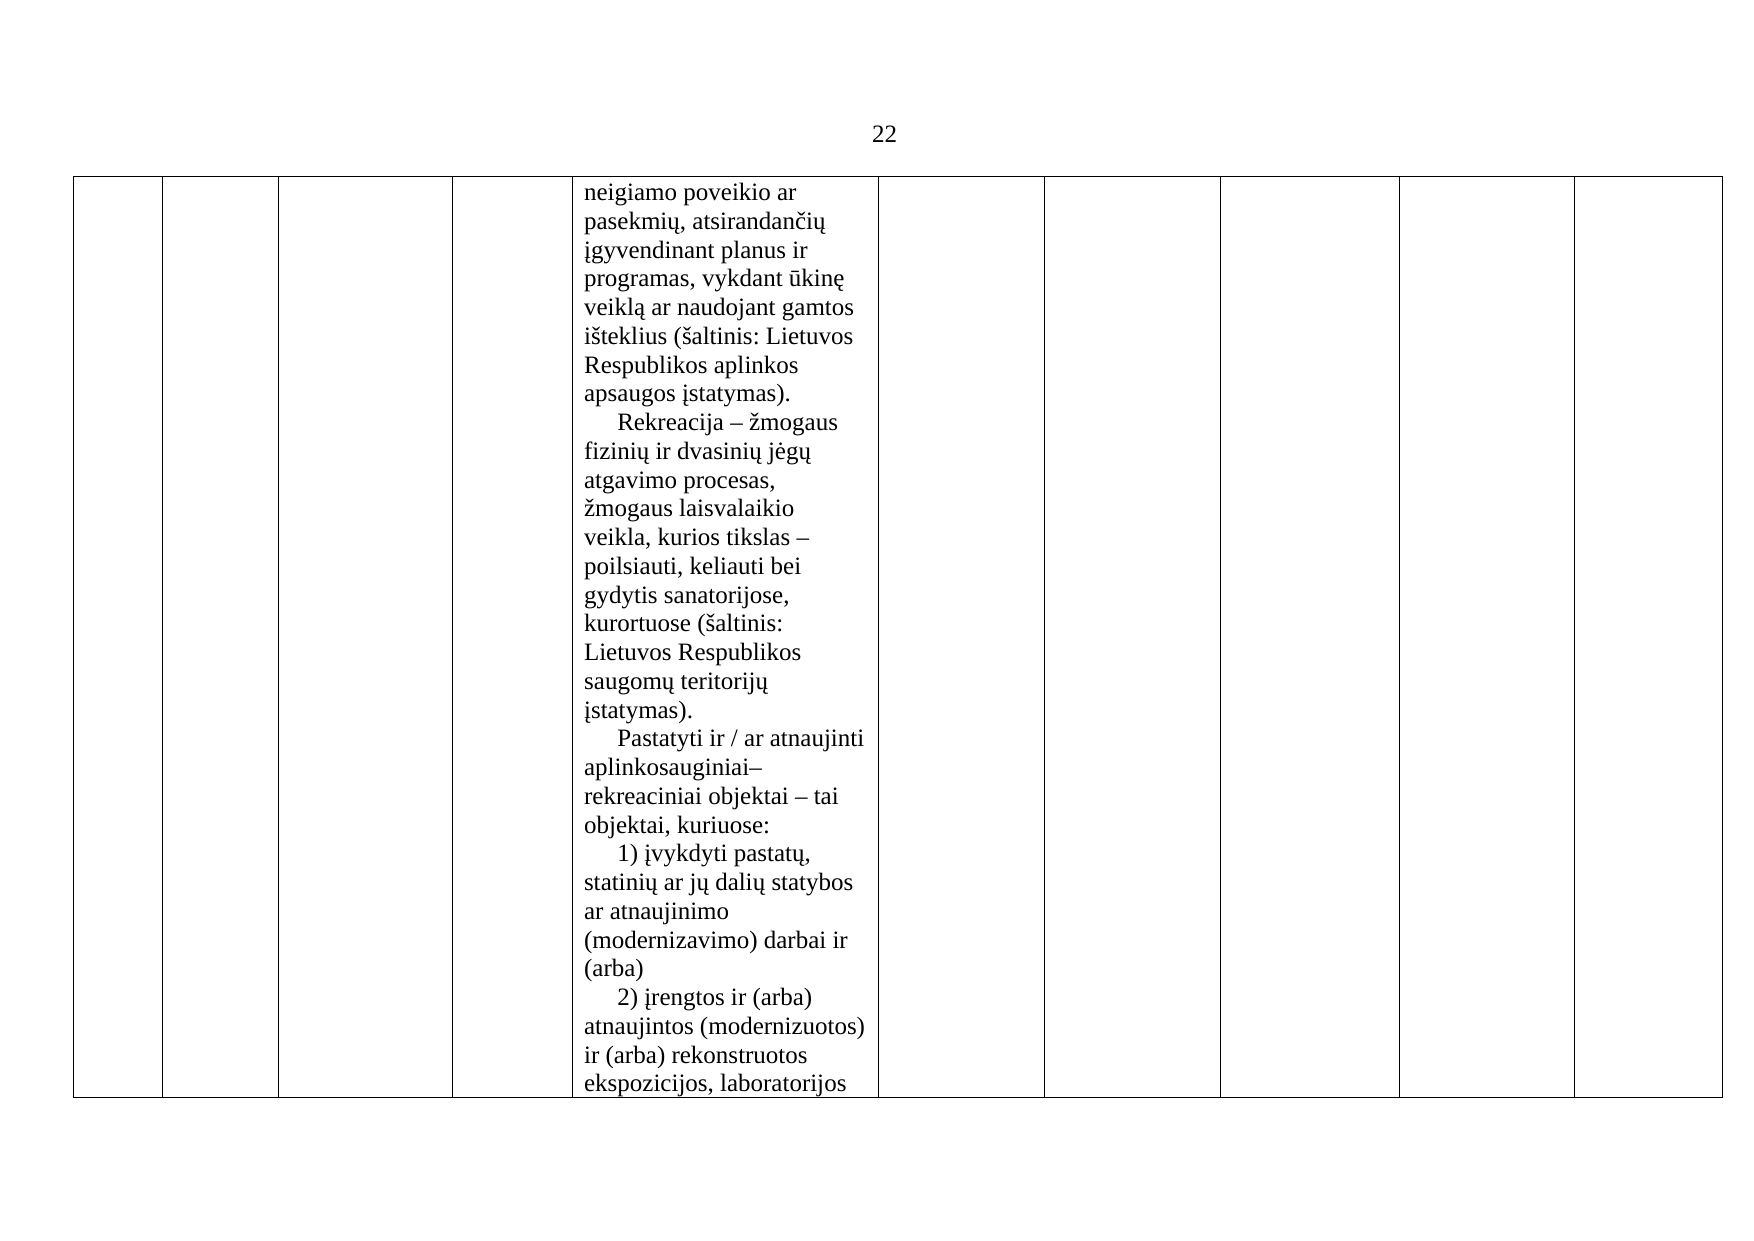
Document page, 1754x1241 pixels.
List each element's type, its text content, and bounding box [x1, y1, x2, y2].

table_cell [279, 177, 452, 1097]
table_cell [1400, 177, 1574, 1097]
table_cell [163, 177, 278, 1097]
table_cell [879, 177, 1044, 1097]
table_cell [1723, 176, 1728, 1097]
table_cell [453, 177, 572, 1097]
table_cell [1221, 177, 1399, 1097]
table_cell [74, 177, 162, 1097]
table_cell [1045, 177, 1220, 1097]
table_cell neigiamo poveikio ar pasekmių, atsirandančių įgyvendinant planus ir programas, vykdant ūkinę veiklą ar naudojant gamtos išteklius (šaltinis: Lietuvos Respublikos aplinkos apsaugos įstatymas). Rekreacija – žmogaus fizinių ir dvasinių jėgų atgavimo procesas, žmogaus laisvalaikio veikla, kurios tikslas – poilsiauti, keliauti bei gydytis sanatorijose, kurortuose (šaltinis: Lietuvos Respublikos saugomų teritorijų įstatymas). Pastatyti ir / ar atnaujinti aplinkosauginiai–rekreaciniai objektai – tai objektai, kuriuose: 1) įvykdyti pastatų, statinių ar jų dalių statybos ar atnaujinimo (modernizavimo) darbai ir (arba) 2) įrengtos ir (arba) atnaujintos (modernizuotos) ir (arba) rekonstruotos ekspozicijos, laboratorijos [573, 177, 878, 1097]
table_cell [1575, 177, 1722, 1097]
